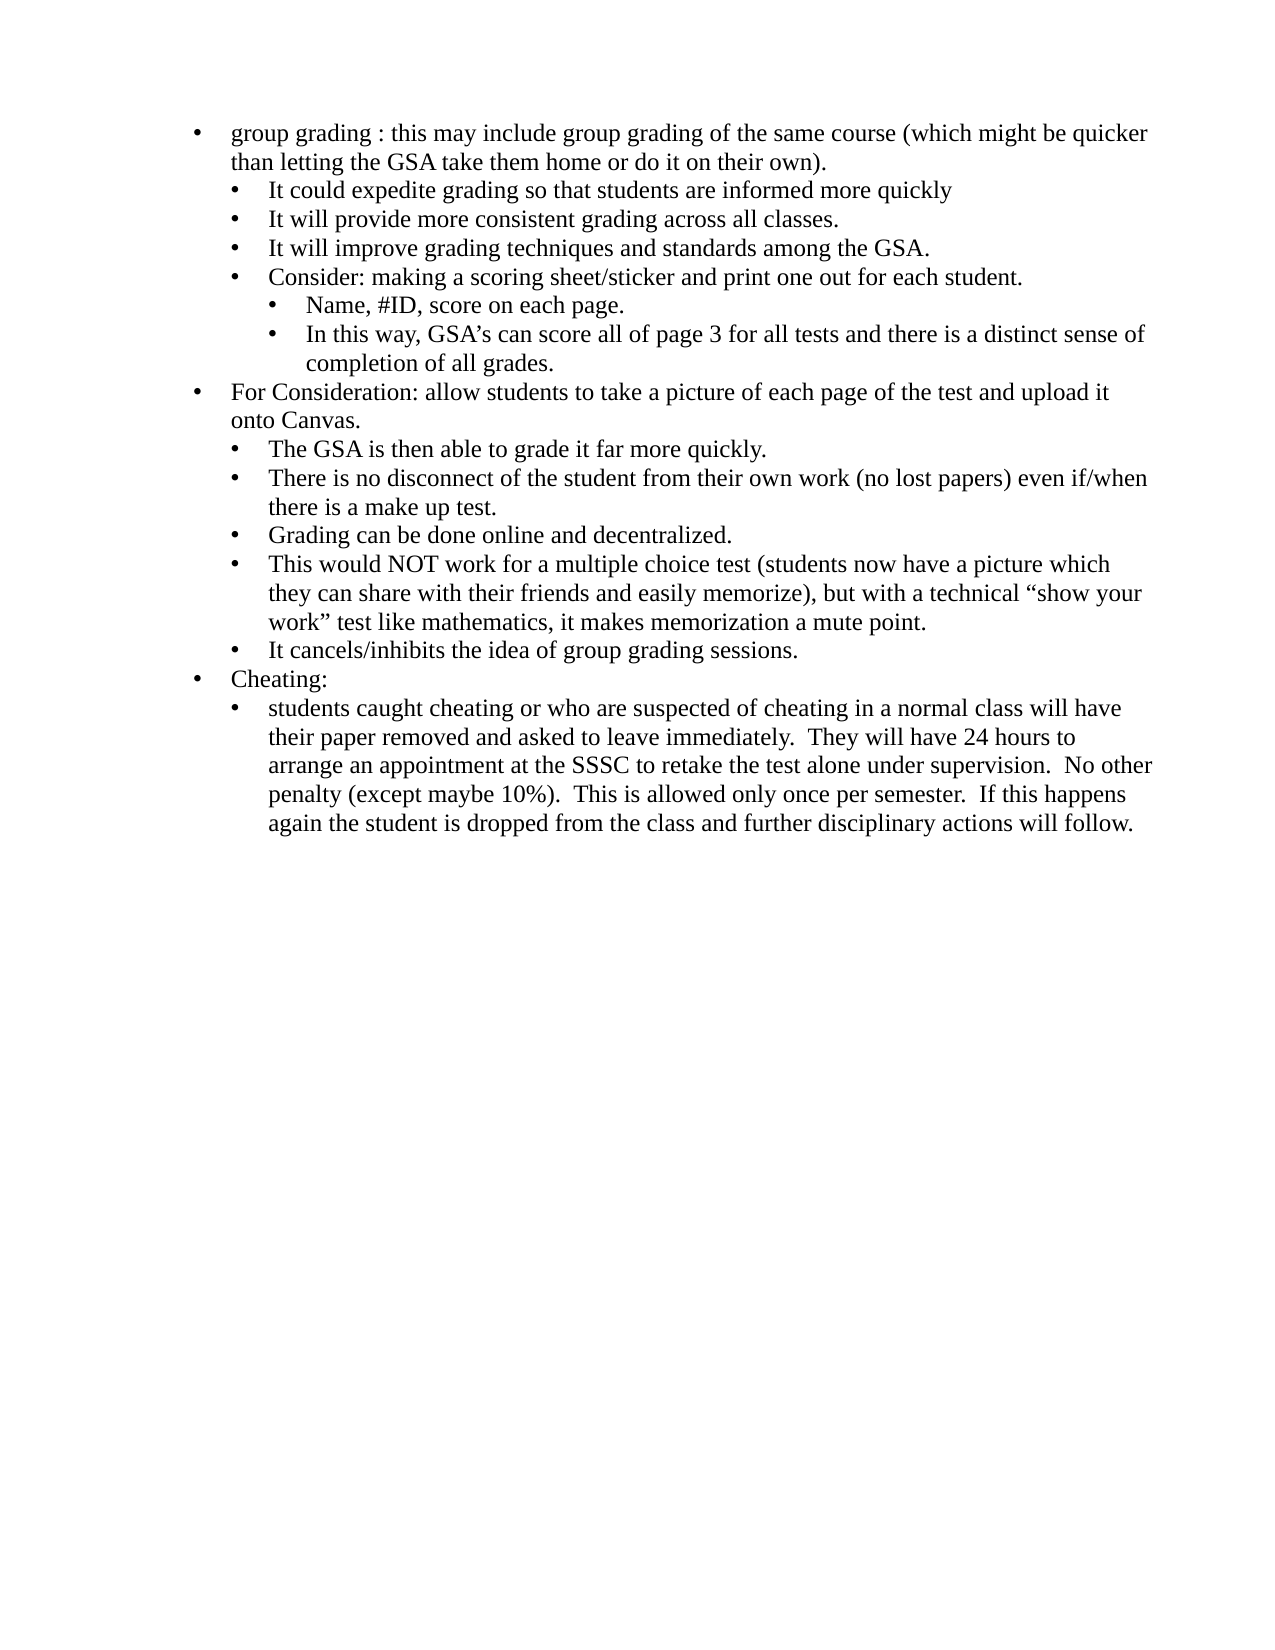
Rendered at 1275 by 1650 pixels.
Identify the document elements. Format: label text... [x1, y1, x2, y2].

list This would NOT work for a multiple choice test (students now have a picture which they can share with their friends and easily memorize), but with a technical “show your work” test like mathematics, it makes memorization a mute point. [231, 549, 1157, 636]
list For Consideration: allow students to take a picture of each page of the test and upload it onto Canvas. [193, 377, 1157, 434]
list It will provide more consistent grading across all classes. [231, 204, 1157, 233]
list Name, #ID, score on each page. [268, 291, 1157, 319]
list Cheating: [193, 664, 1157, 693]
list There is no disconnect of the student from their own work (no lost papers) even if/when there is a make up test. [231, 463, 1157, 521]
list It could expedite grading so that students are informed more quickly [231, 176, 1157, 204]
list students caught cheating or who are suspected of cheating in a normal class will have their paper removed and asked to leave immediately. They will have 24 hours to arrange an appointment at the SSSC to retake the test alone under supervision. No other penalty (except maybe 10%). This is allowed only once per semester. If this happens again the student is dropped from the class and further disciplinary actions will follow. [231, 693, 1157, 837]
list group grading : this may include group grading of the same course (which might be quicker than letting the GSA take them home or do it on their own). [193, 118, 1157, 176]
list Consider: making a scoring sheet/sticker and print one out for each student. [231, 262, 1157, 291]
list The GSA is then able to grade it far more quickly. [231, 434, 1157, 463]
list It will improve grading techniques and standards among the GSA. [231, 233, 1157, 262]
list It cancels/inhibits the idea of group grading sessions. [231, 636, 1157, 664]
list In this way, GSA’s can score all of page 3 for all tests and there is a distinct sense of completion of all grades. [268, 319, 1157, 377]
list Grading can be done online and decentralized. [231, 521, 1157, 549]
